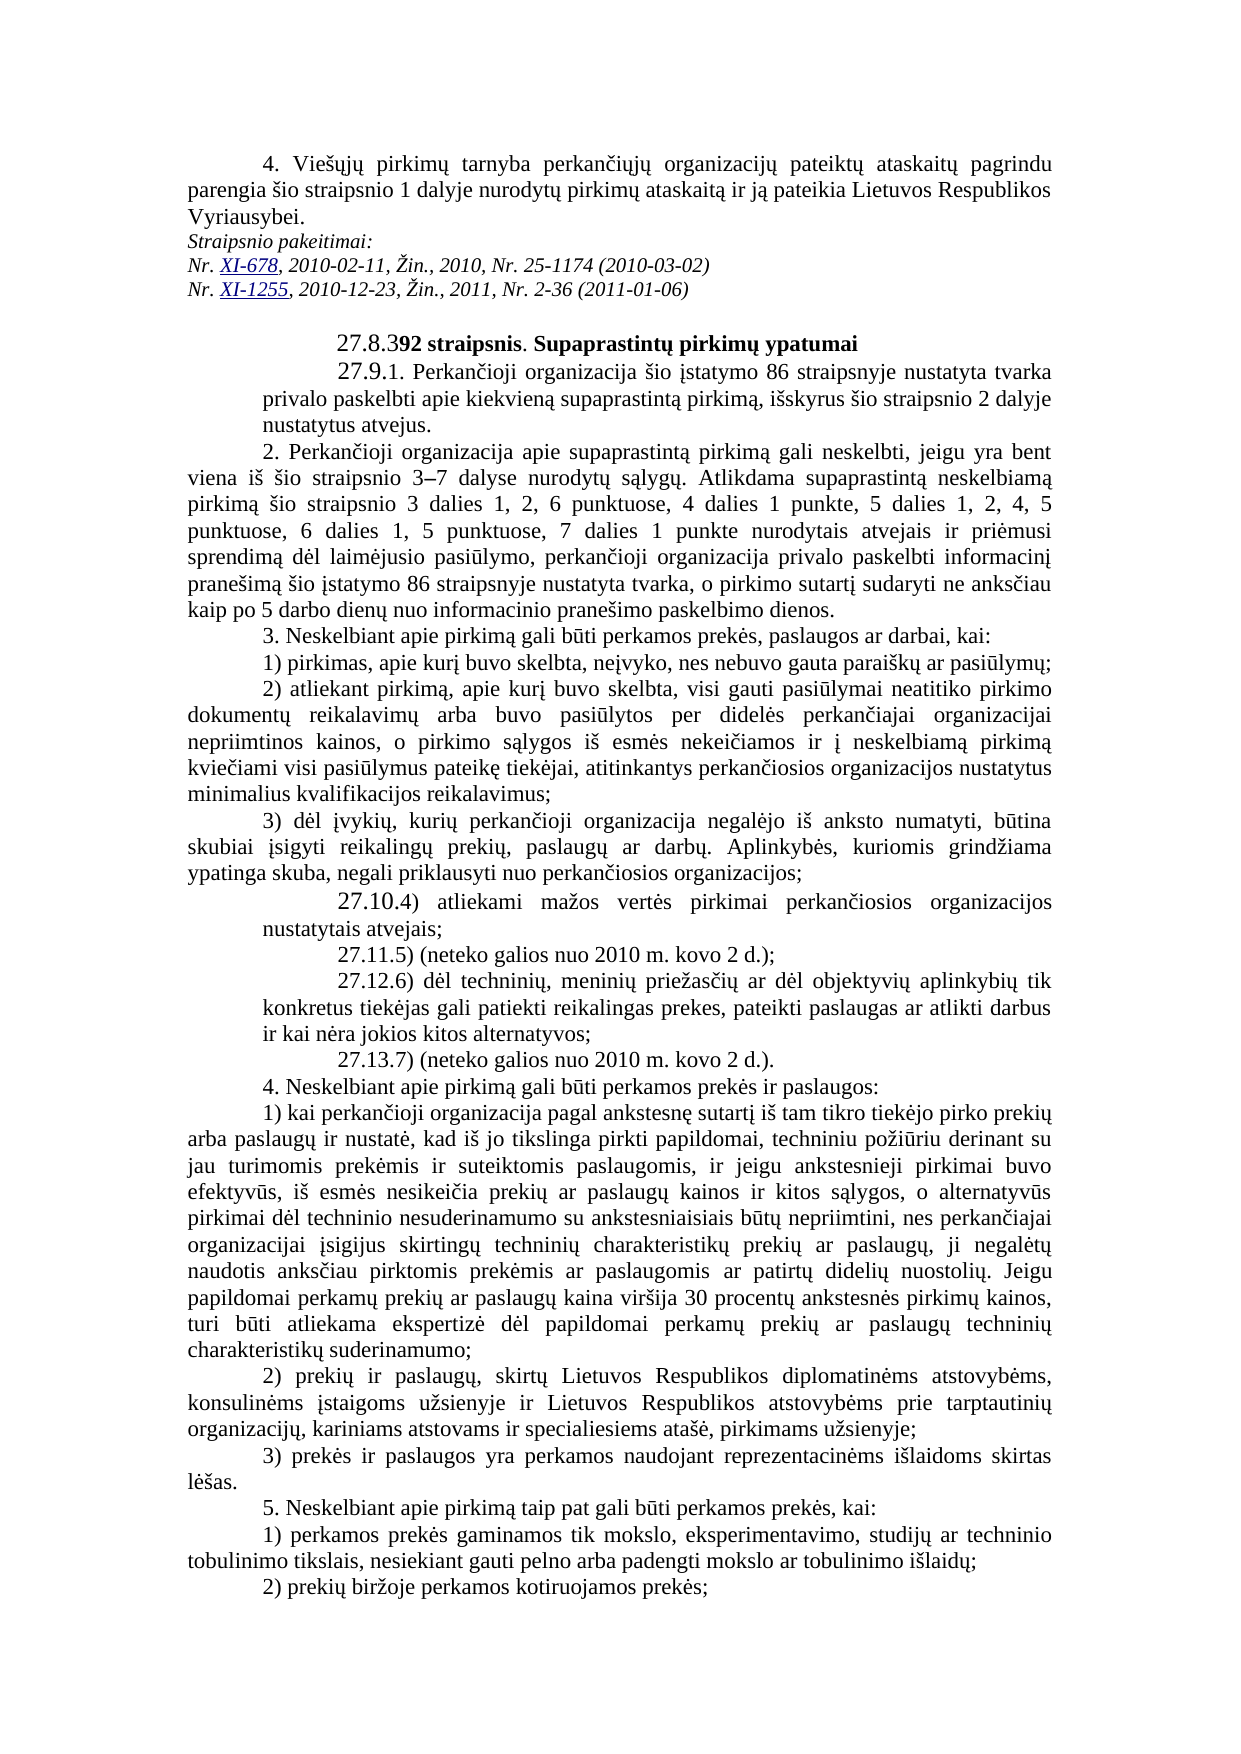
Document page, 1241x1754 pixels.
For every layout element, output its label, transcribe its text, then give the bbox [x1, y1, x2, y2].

text 2) prekių biržoje perkamos kotiruojamos prekės; [187, 1573, 1053, 1600]
subtitle 1. Perkančioji organizacija šio įstatymo 86 straipsnyje nustatyta tvarka privalo paskelbti apie kiekvieną supaprastintą pirkimą, išskyrus šio straipsnio 2 dalyje nustatytus atvejus. [187, 356, 1053, 438]
subtitle 7) (neteko galios nuo 2010 m. kovo 2 d.). [187, 1046, 1053, 1073]
text 5. Neskelbiant apie pirkimą taip pat gali būti perkamos prekės, kai: [187, 1494, 1053, 1521]
text Nr. XI-678, 2010-02-11, Žin., 2010, Nr. 25-1174 (2010-03-02) [187, 253, 1053, 277]
text 2. Perkančioji organizacija apie supaprastintą pirkimą gali neskelbti, jeigu yra bent viena iš šio straipsnio 3–7 dalyse nurodytų sąlygų. Atlikdama supaprastintą neskelbiamą pirkimą šio straipsnio 3 dalies 1, 2, 6 punktuose, 4 dalies 1 punkte, 5 dalies 1, 2, 4, 5 punktuose, 6 dalies 1, 5 punktuose, 7 dalies 1 punkte nurodytais atvejais ir priėmusi sprendimą dėl laimėjusio pasiūlymo, perkančioji organizacija privalo paskelbti informacinį pranešimą šio įstatymo 86 straipsnyje nustatyta tvarka, o pirkimo sutartį sudaryti ne anksčiau kaip po 5 darbo dienų nuo informacinio pranešimo paskelbimo dienos. [187, 438, 1053, 622]
subtitle 4) atliekami mažos vertės pirkimai perkančiosios organizacijos nustatytais atvejais; [187, 886, 1053, 941]
text 1) kai perkančioji organizacija pagal ankstesnę sutartį iš tam tikro tiekėjo pirko prekių arba paslaugų ir nustatė, kad iš jo tikslinga pirkti papildomai, techniniu požiūriu derinant su jau turimomis prekėmis ir suteiktomis paslaugomis, ir jeigu ankstesnieji pirkimai buvo efektyvūs, iš esmės nesikeičia prekių ar paslaugų kainos ir kitos sąlygos, o alternatyvūs pirkimai dėl techninio nesuderinamumo su ankstesniaisiais būtų nepriimtini, nes perkančiajai organizacijai įsigijus skirtingų techninių charakteristikų prekių ar paslaugų, ji negalėtų naudotis anksčiau pirktomis prekėmis ar paslaugomis ar patirtų didelių nuostolių. Jeigu papildomai perkamų prekių ar paslaugų kaina viršija 30 procentų ankstesnės pirkimų kainos, turi būti atliekama ekspertizė dėl papildomai perkamų prekių ar paslaugų techninių charakteristikų suderinamumo; [187, 1099, 1053, 1363]
text 4. Neskelbiant apie pirkimą gali būti perkamos prekės ir paslaugos: [187, 1073, 1053, 1099]
text 2) prekių ir paslaugų, skirtų Lietuvos Respublikos diplomatinėms atstovybėms, konsulinėms įstaigoms užsienyje ir Lietuvos Respublikos atstovybėms prie tarptautinių organizacijų, kariniams atstovams ir specialiesiems atašė, pirkimams užsienyje; [187, 1363, 1053, 1442]
text 1) perkamos prekės gaminamos tik mokslo, eksperimentavimo, studijų ar techninio tobulinimo tikslais, nesiekiant gauti pelno arba padengti mokslo ar tobulinimo išlaidų; [187, 1521, 1053, 1573]
subtitle 92 straipsnis. Supaprastintų pirkimų ypatumai [187, 328, 1053, 356]
subtitle 6) dėl techninių, meninių priežasčių ar dėl objektyvių aplinkybių tik konkretus tiekėjas gali patiekti reikalingas prekes, pateikti paslaugas ar atlikti darbus ir kai nėra jokios kitos alternatyvos; [187, 967, 1053, 1046]
text 1) pirkimas, apie kurį buvo skelbta, neįvyko, nes nebuvo gauta paraiškų ar pasiūlymų; [187, 649, 1053, 675]
text Straipsnio pakeitimai: [187, 229, 1053, 253]
text 4. Viešųjų pirkimų tarnyba perkančiųjų organizacijų pateiktų ataskaitų pagrindu parengia šio straipsnio 1 dalyje nurodytų pirkimų ataskaitą ir ją pateikia Lietuvos Respublikos Vyriausybei. [187, 150, 1053, 229]
text 3) dėl įvykių, kurių perkančioji organizacija negalėjo iš anksto numatyti, būtina skubiai įsigyti reikalingų prekių, paslaugų ar darbų. Aplinkybės, kuriomis grindžiama ypatinga skuba, negali priklausyti nuo perkančiosios organizacijos; [187, 807, 1053, 886]
subtitle 5) (neteko galios nuo 2010 m. kovo 2 d.); [187, 941, 1053, 967]
text Nr. XI-1255, 2010-12-23, Žin., 2011, Nr. 2-36 (2011-01-06) [187, 277, 1053, 301]
text 3) prekės ir paslaugos yra perkamos naudojant reprezentacinėms išlaidoms skirtas lėšas. [187, 1442, 1053, 1494]
text 3. Neskelbiant apie pirkimą gali būti perkamos prekės, paslaugos ar darbai, kai: [187, 622, 1053, 649]
text 2) atliekant pirkimą, apie kurį buvo skelbta, visi gauti pasiūlymai neatitiko pirkimo dokumentų reikalavimų arba buvo pasiūlytos per didelės perkančiajai organizacijai nepriimtinos kainos, o pirkimo sąlygos iš esmės nekeičiamos ir į neskelbiamą pirkimą kviečiami visi pasiūlymus pateikę tiekėjai, atitinkantys perkančiosios organizacijos nustatytus minimalius kvalifikacijos reikalavimus; [187, 675, 1053, 807]
